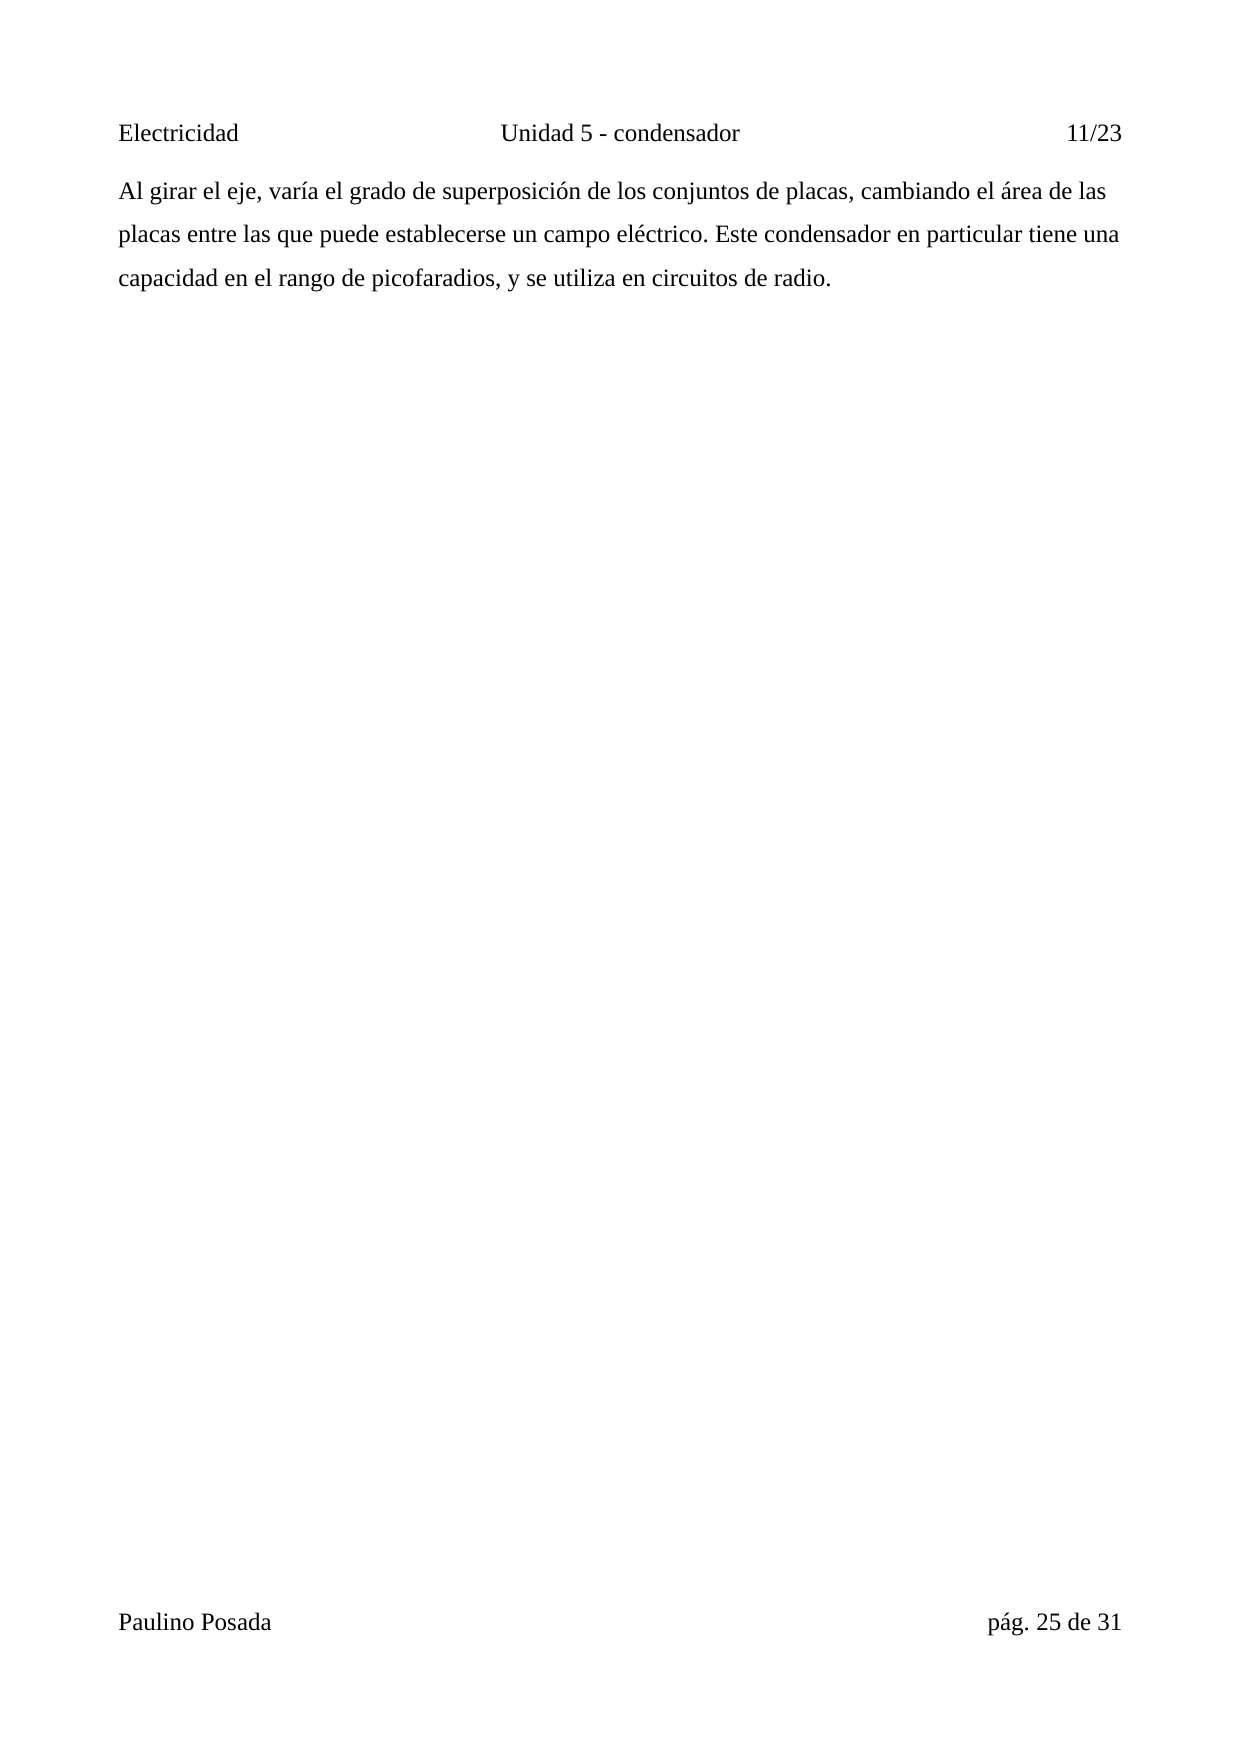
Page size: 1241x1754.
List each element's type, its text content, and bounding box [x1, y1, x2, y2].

text Al girar el eje, varía el grado de superposición de los conjuntos de placas, cambiando el área de las placas entre las que puede establecerse un campo eléctrico. Este condensador en particular tiene una capacidad en el rango de picofaradios, y se utiliza en circuitos de radio. [118, 176, 1122, 291]
